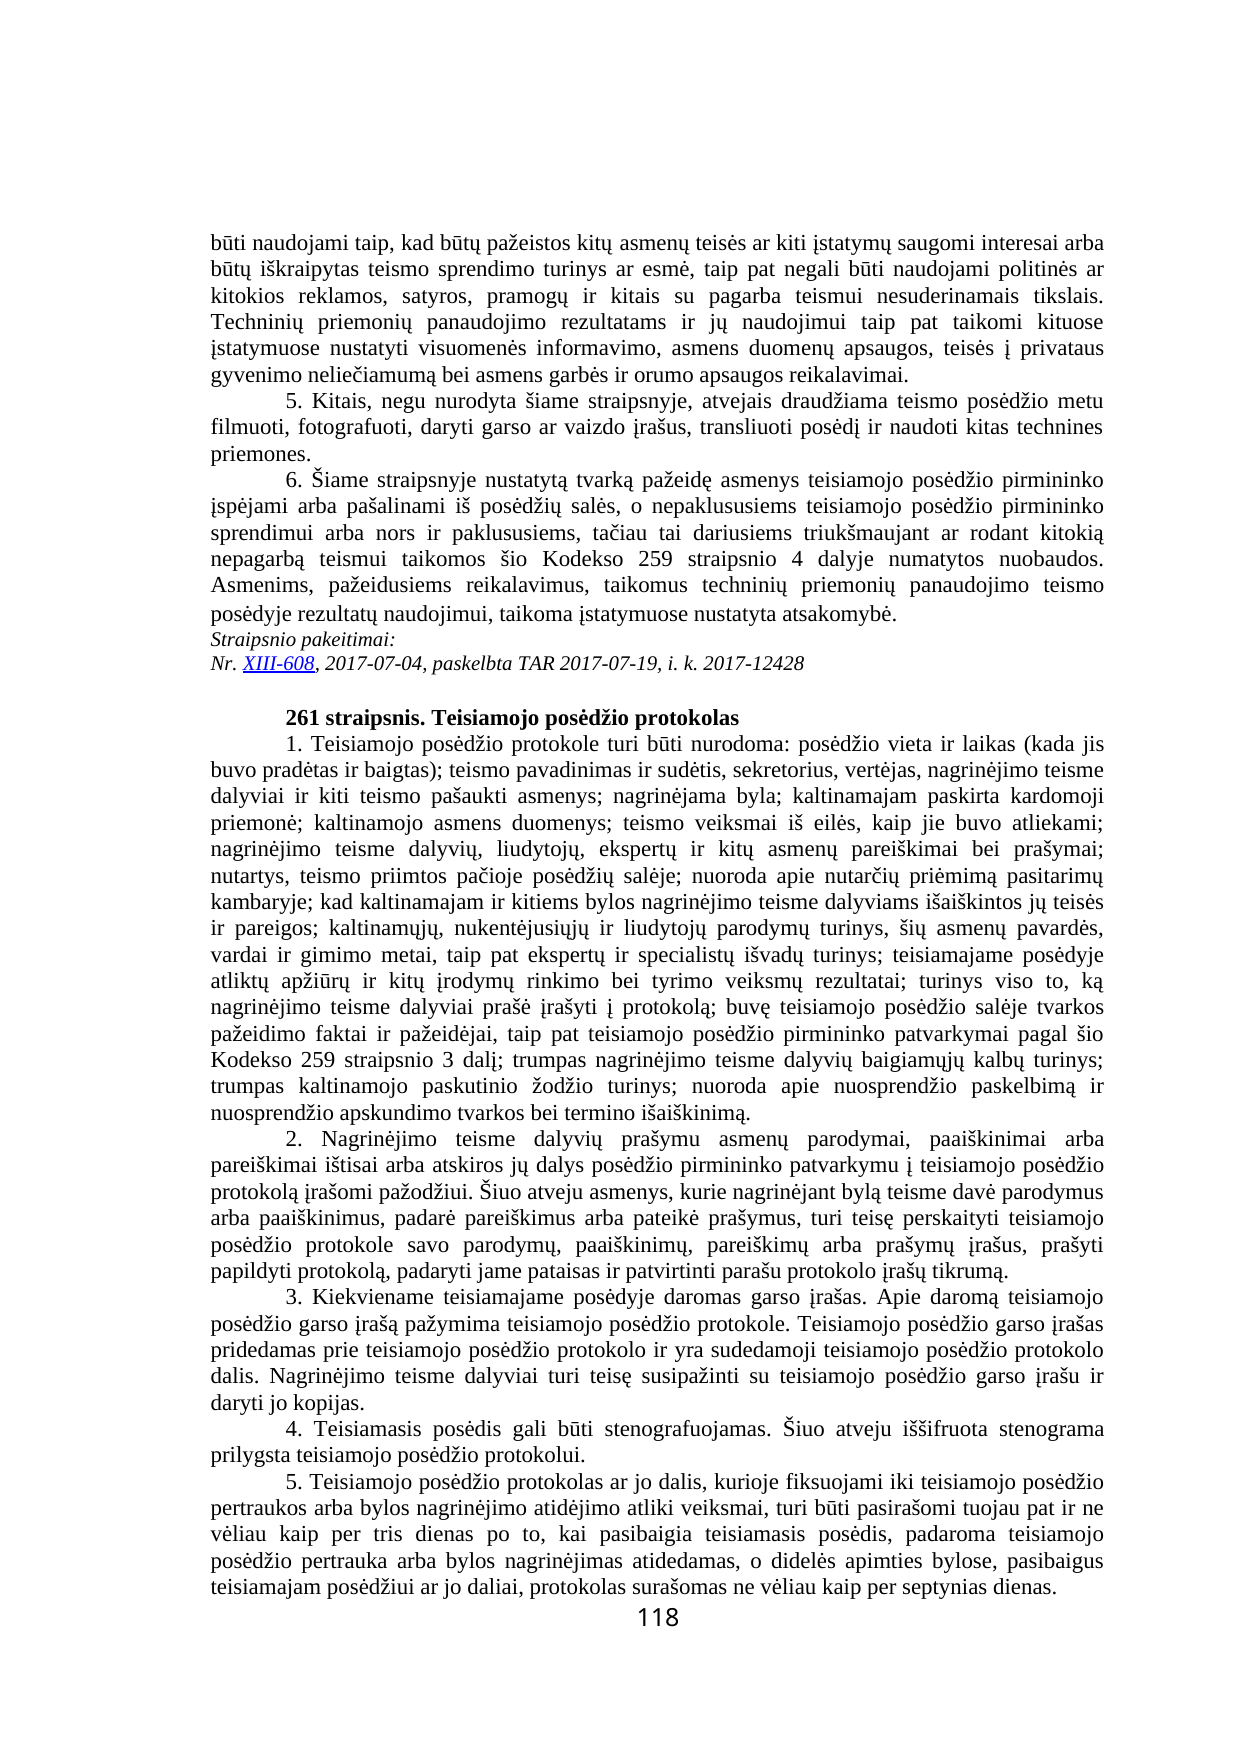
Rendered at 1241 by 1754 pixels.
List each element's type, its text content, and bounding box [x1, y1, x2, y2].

text 5. Teisiamojo posėdžio protokolas ar jo dalis, kurioje fiksuojami iki teisiamojo posėdžio pertraukos arba bylos nagrinėjimo atidėjimo atliki veiksmai, turi būti pasirašomi tuojau pat ir ne vėliau kaip per tris dienas po to, kai pasibaigia teisiamasis posėdis, padaroma teisiamojo posėdžio pertrauka arba bylos nagrinėjimas atidedamas, o didelės apimties bylose, pasibaigus teisiamajam posėdžiui ar jo daliai, protokolas surašomas ne vėliau kaip per septynias dienas. [210, 1468, 1105, 1599]
text 5. Kitais, negu nurodyta šiame straipsnyje, atvejais draudžiama teismo posėdžio metu filmuoti, fotografuoti, daryti garso ar vaizdo įrašus, transliuoti posėdį ir naudoti kitas technines priemones. [210, 387, 1105, 466]
text Straipsnio pakeitimai: [210, 627, 1105, 651]
text 261 straipsnis. Teisiamojo posėdžio protokolas [210, 703, 1105, 730]
text būti naudojami taip, kad būtų pažeistos kitų asmenų teisės ar kiti įstatymų saugomi interesai arba būtų iškraipytas teismo sprendimo turinys ar esmė, taip pat negali būti naudojami politinės ar kitokios reklamos, satyros, pramogų ir kitais su pagarba teismui nesuderinamais tikslais. Techninių priemonių panaudojimo rezultatams ir jų naudojimui taip pat taikomi kituose įstatymuose nustatyti visuomenės informavimo, asmens duomenų apsaugos, teisės į privataus gyvenimo neliečiamumą bei asmens garbės ir orumo apsaugos reikalavimai. [210, 229, 1105, 387]
text 3. Kiekviename teisiamajame posėdyje daromas garso įrašas. Apie daromą teisiamojo posėdžio garso įrašą pažymima teisiamojo posėdžio protokole. Teisiamojo posėdžio garso įrašas pridedamas prie teisiamojo posėdžio protokolo ir yra sudedamoji teisiamojo posėdžio protokolo dalis. Nagrinėjimo teisme dalyviai turi teisę susipažinti su teisiamojo posėdžio garso įrašu ir daryti jo kopijas. [210, 1283, 1105, 1415]
text 4. Teisiamasis posėdis gali būti stenografuojamas. Šiuo atveju iššifruota stenograma prilygsta teisiamojo posėdžio protokolui. [210, 1415, 1105, 1468]
text Nr. XIII-608, 2017-07-04, paskelbta TAR 2017-07-19, i. k. 2017-12428 [210, 651, 1105, 675]
text 6. Šiame straipsnyje nustatytą tvarką pažeidę asmenys teisiamojo posėdžio pirmininko įspėjami arba pašalinami iš posėdžių salės, o nepaklususiems teisiamojo posėdžio pirmininko sprendimui arba nors ir paklususiems, tačiau tai dariusiems triukšmaujant ar rodant kitokią nepagarbą teismui taikomos šio Kodekso 259 straipsnio 4 dalyje numatytos nuobaudos. Asmenims, pažeidusiems reikalavimus, taikomus techninių priemonių panaudojimo teismo posėdyje rezultatų naudojimui, taikoma įstatymuose nustatyta atsakomybė. [210, 466, 1105, 627]
text 2. Nagrinėjimo teisme dalyvių prašymu asmenų parodymai, paaiškinimai arba pareiškimai ištisai arba atskiros jų dalys posėdžio pirmininko patvarkymu į teisiamojo posėdžio protokolą įrašomi pažodžiui. Šiuo atveju asmenys, kurie nagrinėjant bylą teisme davė parodymus arba paaiškinimus, padarė pareiškimus arba pateikė prašymus, turi teisę perskaityti teisiamojo posėdžio protokole savo parodymų, paaiškinimų, pareiškimų arba prašymų įrašus, prašyti papildyti protokolą, padaryti jame pataisas ir patvirtinti parašu protokolo įrašų tikrumą. [210, 1125, 1105, 1283]
text 1. Teisiamojo posėdžio protokole turi būti nurodoma: posėdžio vieta ir laikas (kada jis buvo pradėtas ir baigtas); teismo pavadinimas ir sudėtis, sekretorius, vertėjas, nagrinėjimo teisme dalyviai ir kiti teismo pašaukti asmenys; nagrinėjama byla; kaltinamajam paskirta kardomoji priemonė; kaltinamojo asmens duomenys; teismo veiksmai iš eilės, kaip jie buvo atliekami; nagrinėjimo teisme dalyvių, liudytojų, ekspertų ir kitų asmenų pareiškimai bei prašymai; nutartys, teismo priimtos pačioje posėdžių salėje; nuoroda apie nutarčių priėmimą pasitarimų kambaryje; kad kaltinamajam ir kitiems bylos nagrinėjimo teisme dalyviams išaiškintos jų teisės ir pareigos; kaltinamųjų, nukentėjusiųjų ir liudytojų parodymų turinys, šių asmenų pavardės, vardai ir gimimo metai, taip pat ekspertų ir specialistų išvadų turinys; teisiamajame posėdyje atliktų apžiūrų ir kitų įrodymų rinkimo bei tyrimo veiksmų rezultatai; turinys viso to, ką nagrinėjimo teisme dalyviai prašė įrašyti į protokolą; buvę teisiamojo posėdžio salėje tvarkos pažeidimo faktai ir pažeidėjai, taip pat teisiamojo posėdžio pirmininko patvarkymai pagal šio Kodekso 259 straipsnio 3 dalį; trumpas nagrinėjimo teisme dalyvių baigiamųjų kalbų turinys; trumpas kaltinamojo paskutinio žodžio turinys; nuoroda apie nuosprendžio paskelbimą ir nuosprendžio apskundimo tvarkos bei termino išaiškinimą. [210, 730, 1105, 1125]
